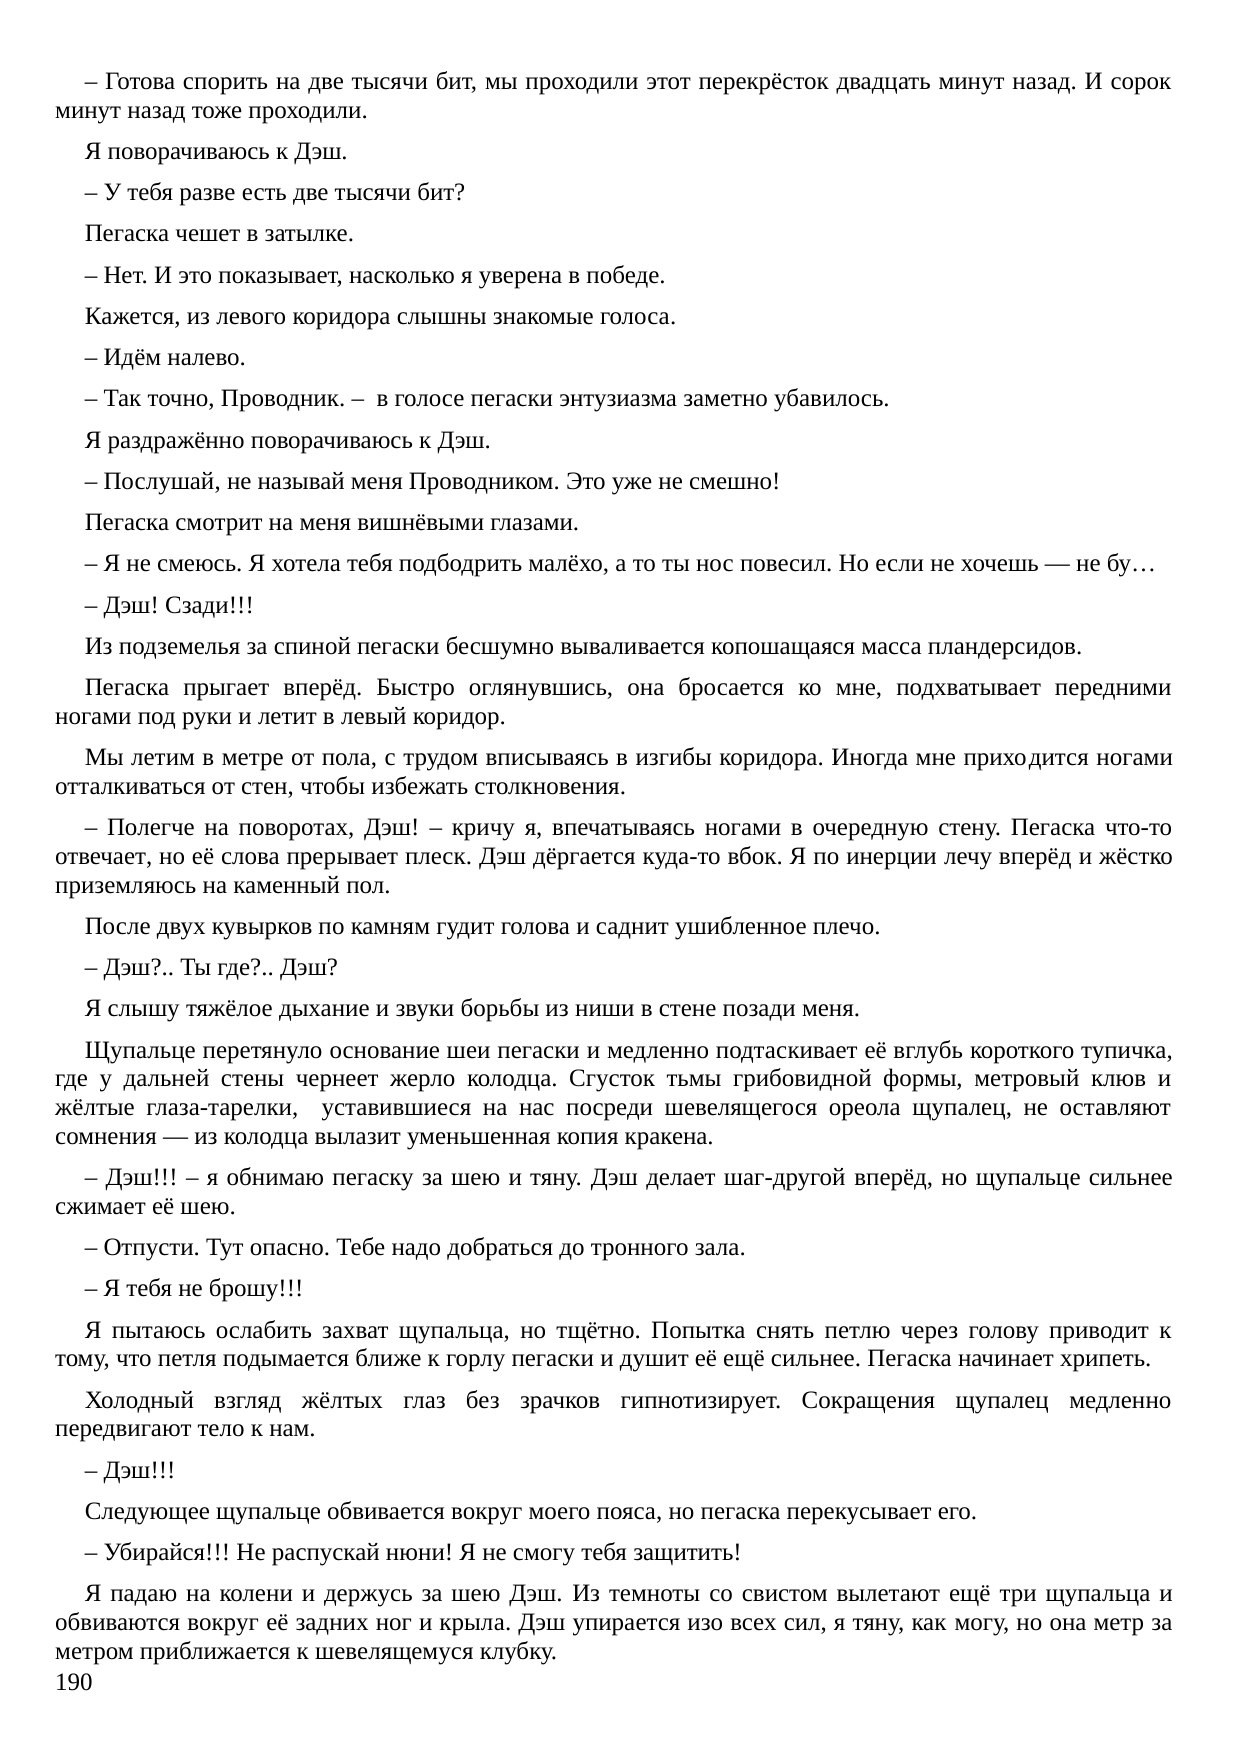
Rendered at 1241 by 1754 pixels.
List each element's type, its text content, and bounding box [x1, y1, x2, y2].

text Пегаска прыгает вперёд. Быстро оглянувшись, она бросается ко мне, подхватывает передними ногами под руки и летит в левый коридор. [55, 672, 1173, 730]
text – Я не смеюсь. Я хотела тебя подбодрить малёхо, а то ты нос повесил. Но если не хочешь — не бу… [55, 548, 1173, 577]
text Холодный взгляд жёлтых глаз без зрачков гипнотизирует. Сокращения щупалец медленно передвигают тело к нам. [55, 1385, 1173, 1442]
text – Готова спорить на две тысячи бит, мы проходили этот перекрёсток двадцать минут назад. И сорок минут назад тоже проходили. [55, 66, 1173, 123]
text – Полегче на поворотах, Дэш! – кричу я, впечатываясь ногами в очередную стену. Пегаска что-то отвечает, но её слова прерывает плеск. Дэш дёргается куда-то вбок. Я по инерции лечу вперёд и жёстко приземляюсь на каменный пол. [55, 812, 1173, 898]
text Из подземелья за спиной пегаски бесшумно вываливается копошащаяся масса пландерсидов. [55, 631, 1173, 660]
text Кажется, из левого коридора слышны знакомые голоса. [55, 301, 1173, 330]
text Я пытаюсь ослабить захват щупальца, но тщётно. Попытка снять петлю через голову приводит к тому, что петля подымается ближе к горлу пегаски и душит её ещё сильнее. Пегаска начинает хрипеть. [55, 1315, 1173, 1372]
text – Убирайся!!! Не распускай нюни! Я не смогу тебя защитить! [55, 1537, 1173, 1566]
text После двух кувырков по камням гудит голова и саднит ушибленное плечо. [55, 911, 1173, 940]
text – Дэш!!! [55, 1455, 1173, 1483]
text Следующее щупальце обвивается вокруг моего пояса, но пегаска перекусывает его. [55, 1496, 1173, 1525]
text Я поворачиваюсь к Дэш. [55, 136, 1173, 165]
text Я раздражённо поворачиваюсь к Дэш. [55, 425, 1173, 453]
text Мы летим в метре от пола, с трудом вписываясь в изгибы коридора. Иногда мне приходится ногами отталкиваться от стен, чтобы избежать столкновения. [55, 742, 1173, 800]
text – Я тебя не брошу!!! [55, 1273, 1173, 1302]
text – Послушай, не называй меня Проводником. Это уже не смешно! [55, 466, 1173, 495]
text Пегаска смотрит на меня вишнёвыми глазами. [55, 507, 1173, 536]
text – Отпусти. Тут опасно. Тебе надо добраться до тронного зала. [55, 1232, 1173, 1261]
text – Дэш!!! – я обнимаю пегаску за шею и тяну. Дэш делает шаг-другой вперёд, но щупальце сильнее сжимает её шею. [55, 1162, 1173, 1220]
text – У тебя разве есть две тысячи бит? [55, 177, 1173, 206]
text – Дэш! Сзади!!! [55, 590, 1173, 618]
text – Идём налево. [55, 342, 1173, 371]
text Я слышу тяжёлое дыхание и звуки борьбы из ниши в стене позади меня. [55, 993, 1173, 1022]
text – Дэш?.. Ты где?.. Дэш? [55, 952, 1173, 981]
text Пегаска чешет в затылке. [55, 218, 1173, 247]
text – Нет. И это показывает, насколько я уверена в победе. [55, 260, 1173, 288]
text Я падаю на колени и держусь за шею Дэш. Из темноты со свистом вылетают ещё три щупальца и обвиваются вокруг её задних ног и крыла. Дэш упирается изо всех сил, я тяну, как могу, но она метр за метром приближается к шевелящемуся клубку. [55, 1578, 1173, 1665]
text Щупальце перетянуло основание шеи пегаски и медленно подтаскивает её вглубь короткого тупичка, где у дальней стены чернеет жерло колодца. Сгусток тьмы грибовидной формы, метровый клюв и жёлтые глаза-тарелки, уставившиеся на нас посреди шевелящегося ореола щупалец, не оставляют сомнения — из колодца вылазит уменьшенная копия кракена. [55, 1035, 1173, 1150]
text – Так точно, Проводник. – в голосе пегаски энтузиазма заметно убавилось. [55, 383, 1173, 412]
